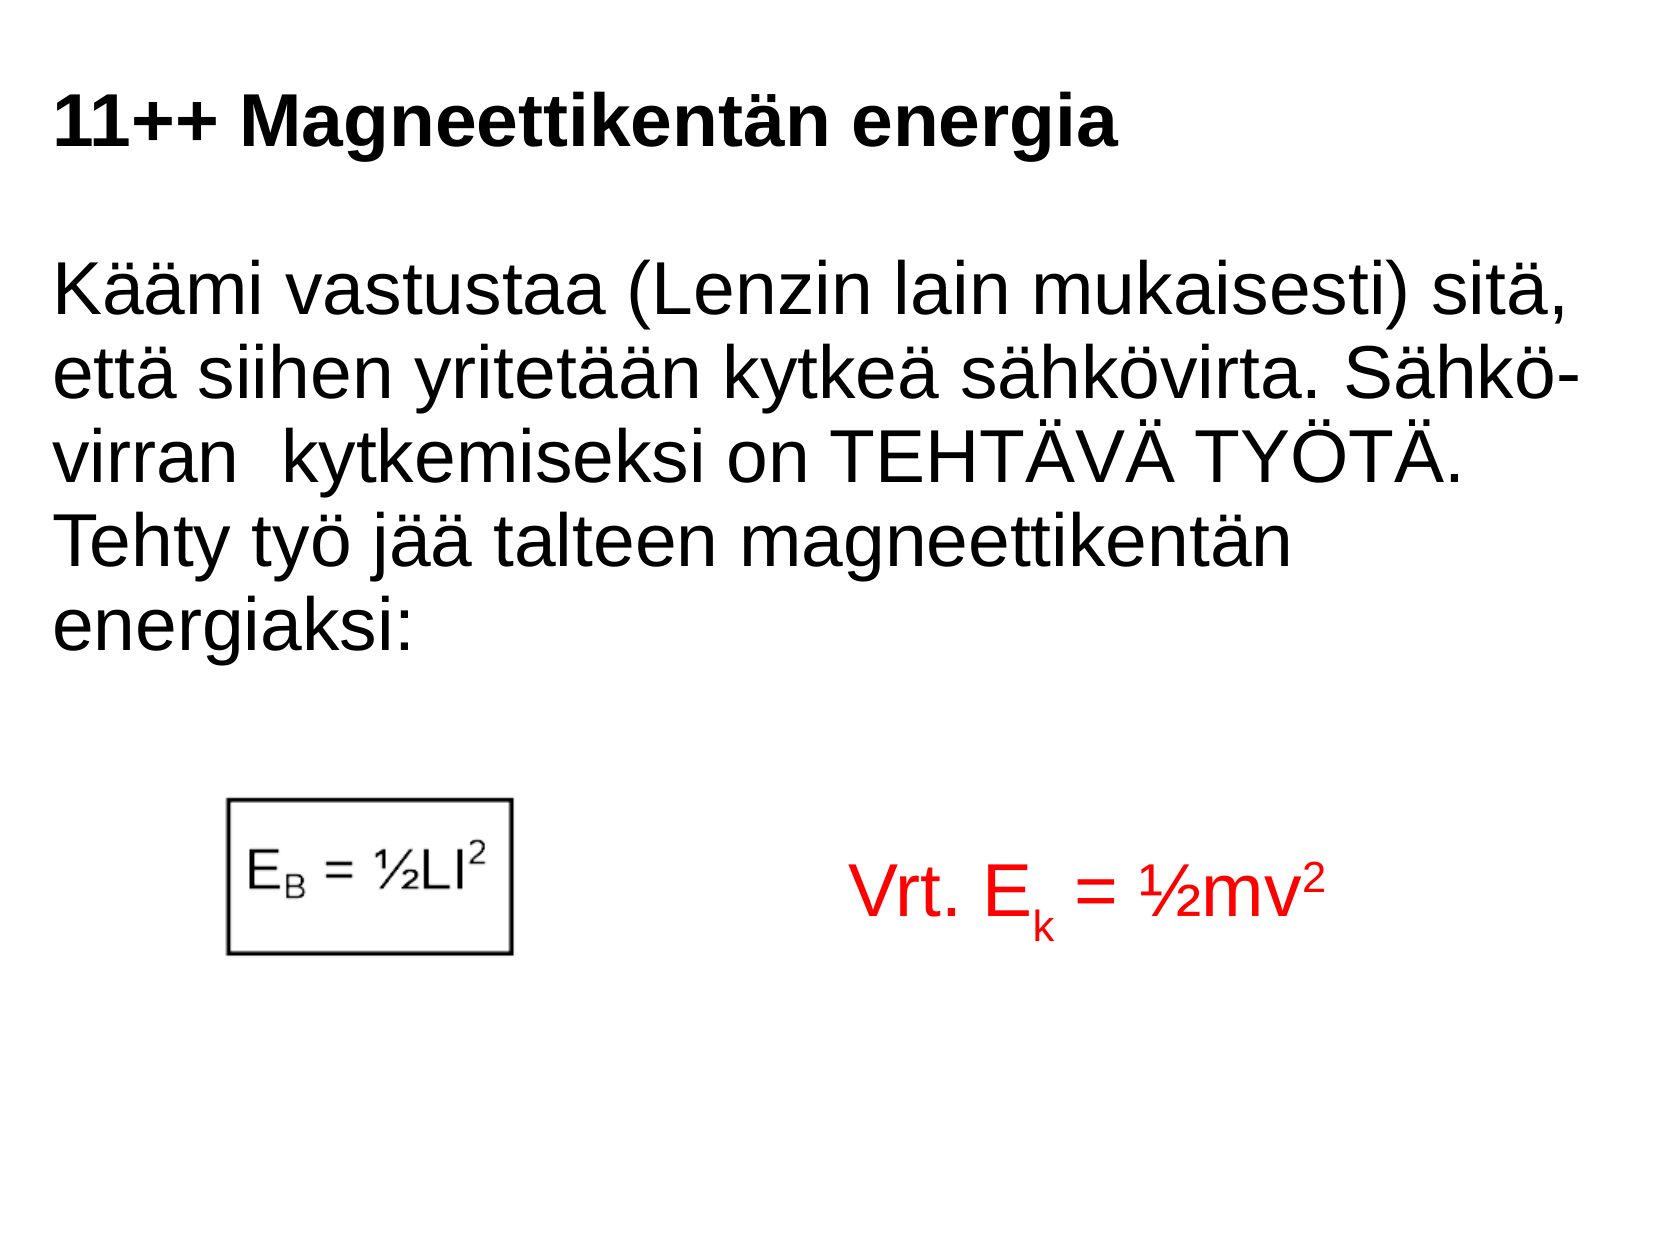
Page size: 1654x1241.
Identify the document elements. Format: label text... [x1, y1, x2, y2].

picture [210, 772, 552, 970]
text_box Vrt. Ek = ½mv2 [833, 757, 1418, 1016]
text_box 11++ Magneettikentän energia Käämi vastustaa (Lenzin lain mukaisesti) sitä, että siihen yritetään kytkeä sähkövirta. Sähkö-virran kytkemiseksi on TEHTÄVÄ TYÖTÄ. Tehty työ jää talteen magneettikentän energiaksi: [37, 70, 1607, 758]
